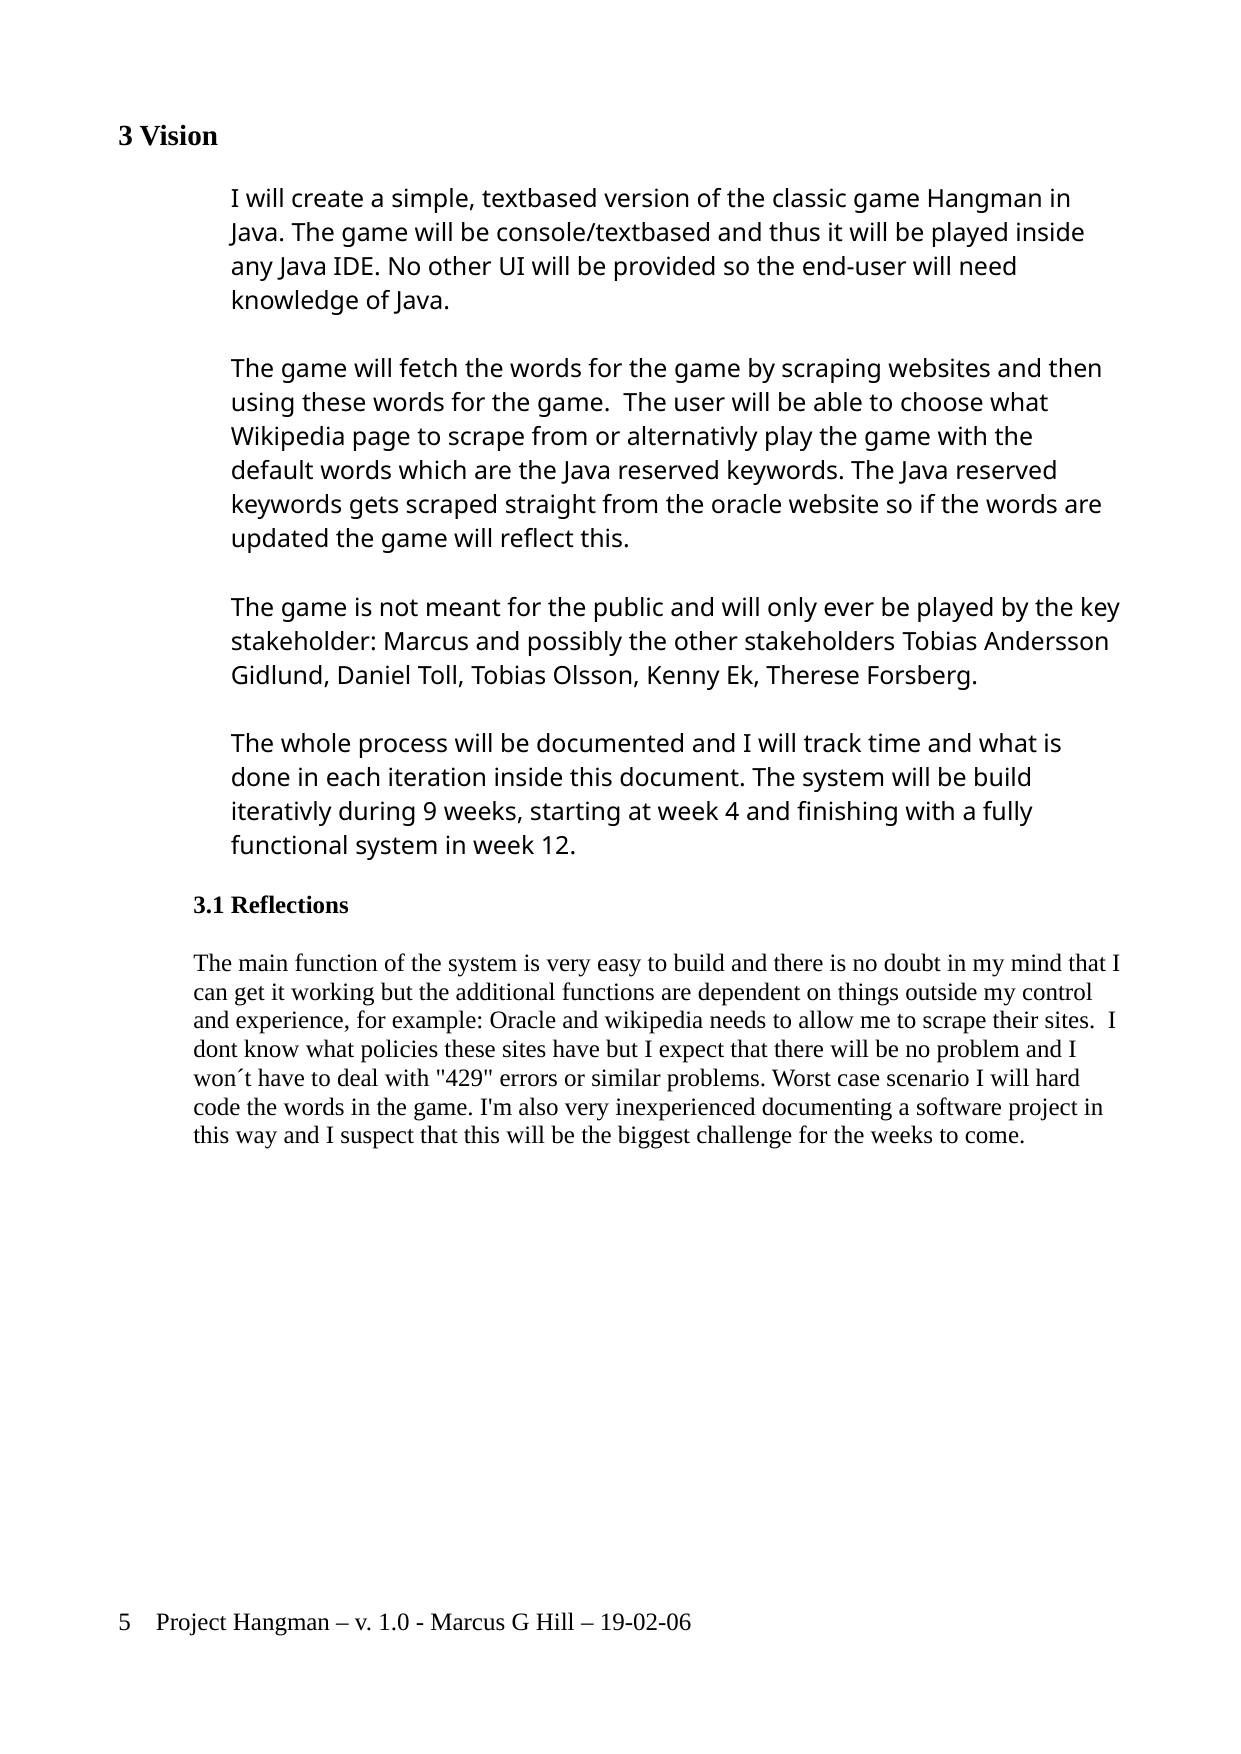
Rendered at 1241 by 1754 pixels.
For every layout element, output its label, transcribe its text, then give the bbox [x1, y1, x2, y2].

list 3.1 Reflections The main function of the system is very easy to build and there is no doubt in my mind that I can get it working but the additional functions are dependent on things outside my control and experience, for example: Oracle and wikipedia needs to allow me to scrape their sites. I dont know what policies these sites have but I expect that there will be no problem and I won´t have to deal with "429" errors or similar problems. Worst case scenario I will hard code the words in the game. I'm also very inexperienced documenting a software project in this way and I suspect that this will be the biggest challenge for the weeks to come. [156, 890, 1122, 1149]
list I will create a simple, textbased version of the classic game Hangman in Java. The game will be console/textbased and thus it will be played inside any Java IDE. No other UI will be provided so the end-user will need knowledge of Java. [193, 152, 1122, 317]
list The game will fetch the words for the game by scraping websites and then using these words for the game. The user will be able to choose what Wikipedia page to scrape from or alternativly play the game with the default words which are the Java reserved keywords. The Java reserved keywords gets scraped straight from the oracle website so if the words are updated the game will reflect this. The game is not meant for the public and will only ever be played by the key stakeholder: Marcus and possibly the other stakeholders Tobias Andersson Gidlund, Daniel Toll, Tobias Olsson, Kenny Ek, Therese Forsberg. The whole process will be documented and I will track time and what is done in each iteration inside this document. The system will be build iterativly during 9 weeks, starting at week 4 and finishing with a fully functional system in week 12. [193, 317, 1122, 890]
text 3 Vision [118, 118, 1122, 152]
